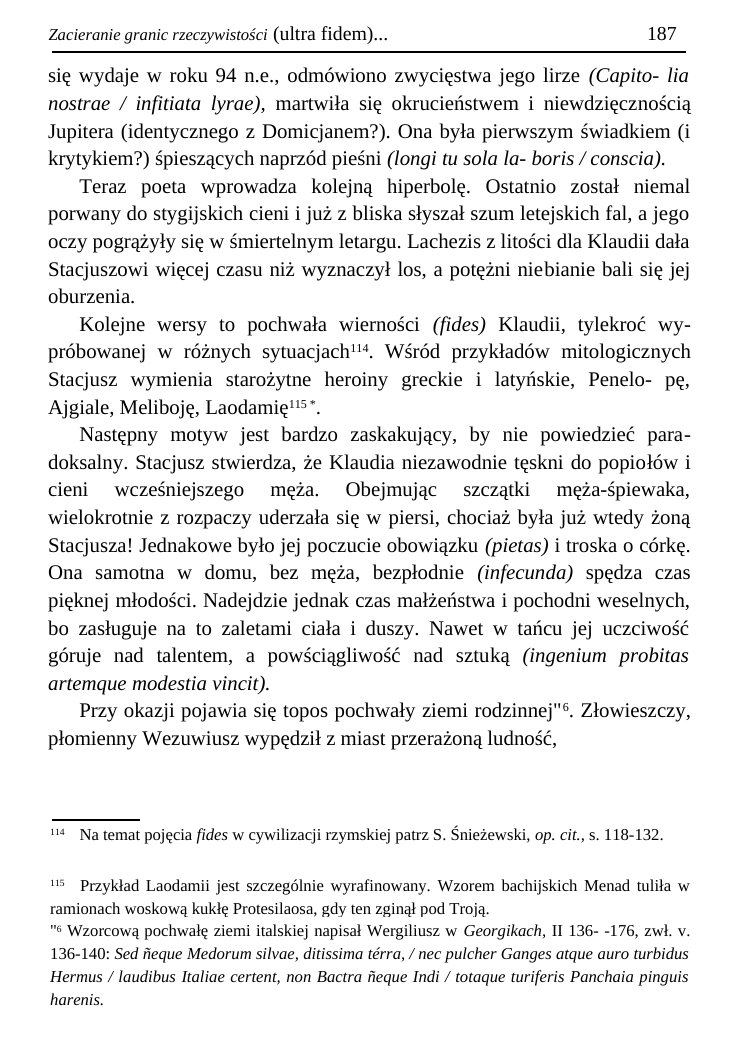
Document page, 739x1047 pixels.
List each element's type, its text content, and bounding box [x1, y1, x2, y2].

text Przy okazji pojawia się topos pochwały ziemi rodzinnej"6. Zło­wieszczy, płomienny Wezuwiusz wypędził z miast przerażoną ludność, [48, 698, 691, 750]
text Kolejne wersy to pochwała wierności (fides) Klaudii, tylekroć wy­próbowanej w różnych sytuacjach114. Wśród przykładów mitologicz­nych Stacjusz wymienia starożytne heroiny greckie i latyńskie, Penelo- pę, Ajgiale, Meliboję, Laodamię115 *. [48, 312, 691, 419]
text 114 Na temat pojęcia fides w cywilizacji rzymskiej patrz S. Śnieżewski, op. cit., s. 118-132. [50, 825, 690, 844]
text Następny motyw jest bardzo zaskakujący, by nie powiedzieć para­doksalny. Stacjusz stwierdza, że Klaudia niezawodnie tęskni do popio­łów i cieni wcześniejszego męża. Obejmując szczątki męża-śpiewaka, wielokrotnie z rozpaczy uderzała się w piersi, chociaż była już wtedy żoną Stacjusza! Jednakowe było jej poczucie obowiązku (pietas) i tro­ska o córkę. Ona samotna w domu, bez męża, bezpłodnie (infecun­da) spędza czas pięknej młodości. Nadejdzie jednak czas małżeństwa i pochodni weselnych, bo zasługuje na to zaletami ciała i duszy. Nawet w tańcu jej uczciwość góruje nad talentem, a powściągliwość nad sztu­ką (ingenium probitas artemque modestia vincit). [48, 422, 691, 695]
text 115 Przykład Laodamii jest szczególnie wyrafinowany. Wzorem bachijskich Menad tuliła w ramionach woskową kukłę Protesilaosa, gdy ten zginął pod Troją. [50, 876, 690, 917]
text Teraz poeta wprowadza kolejną hiperbolę. Ostatnio został niemal porwany do stygijskich cieni i już z bliska słyszał szum letejskich fal, a jego oczy pogrążyły się w śmiertelnym letargu. Lachezis z litości dla Klaudii dała Stacjuszowi więcej czasu niż wyznaczył los, a potężni nie­bianie bali się jej oburzenia. [48, 174, 691, 308]
text "6 Wzorcową pochwałę ziemi italskiej napisał Wergiliusz w Georgikach, II 136- -176, zwł. v. 136-140: Sed ñeque Medorum silvae, ditissima térra, / nec pulcher Ganges atque auro turbidus Hermus / laudibus Italiae certent, non Bactra ñeque Indi / totaque turiferis Panchaia pinguis harenis. [50, 921, 690, 1009]
text Zacieranie granic rzeczywistości (ultra fidem)... 187 [48, 22, 690, 45]
text się wydaje w roku 94 n.e., odmówiono zwycięstwa jego lirze (Capito- lia nostrae / infitiata lyrae), martwiła się okrucieństwem i niewdzięcz­nością Jupitera (identycznego z Domicjanem?). Ona była pierwszym świadkiem (i krytykiem?) śpieszących naprzód pieśni (longi tu sola la- boris / conscia). [48, 63, 691, 170]
